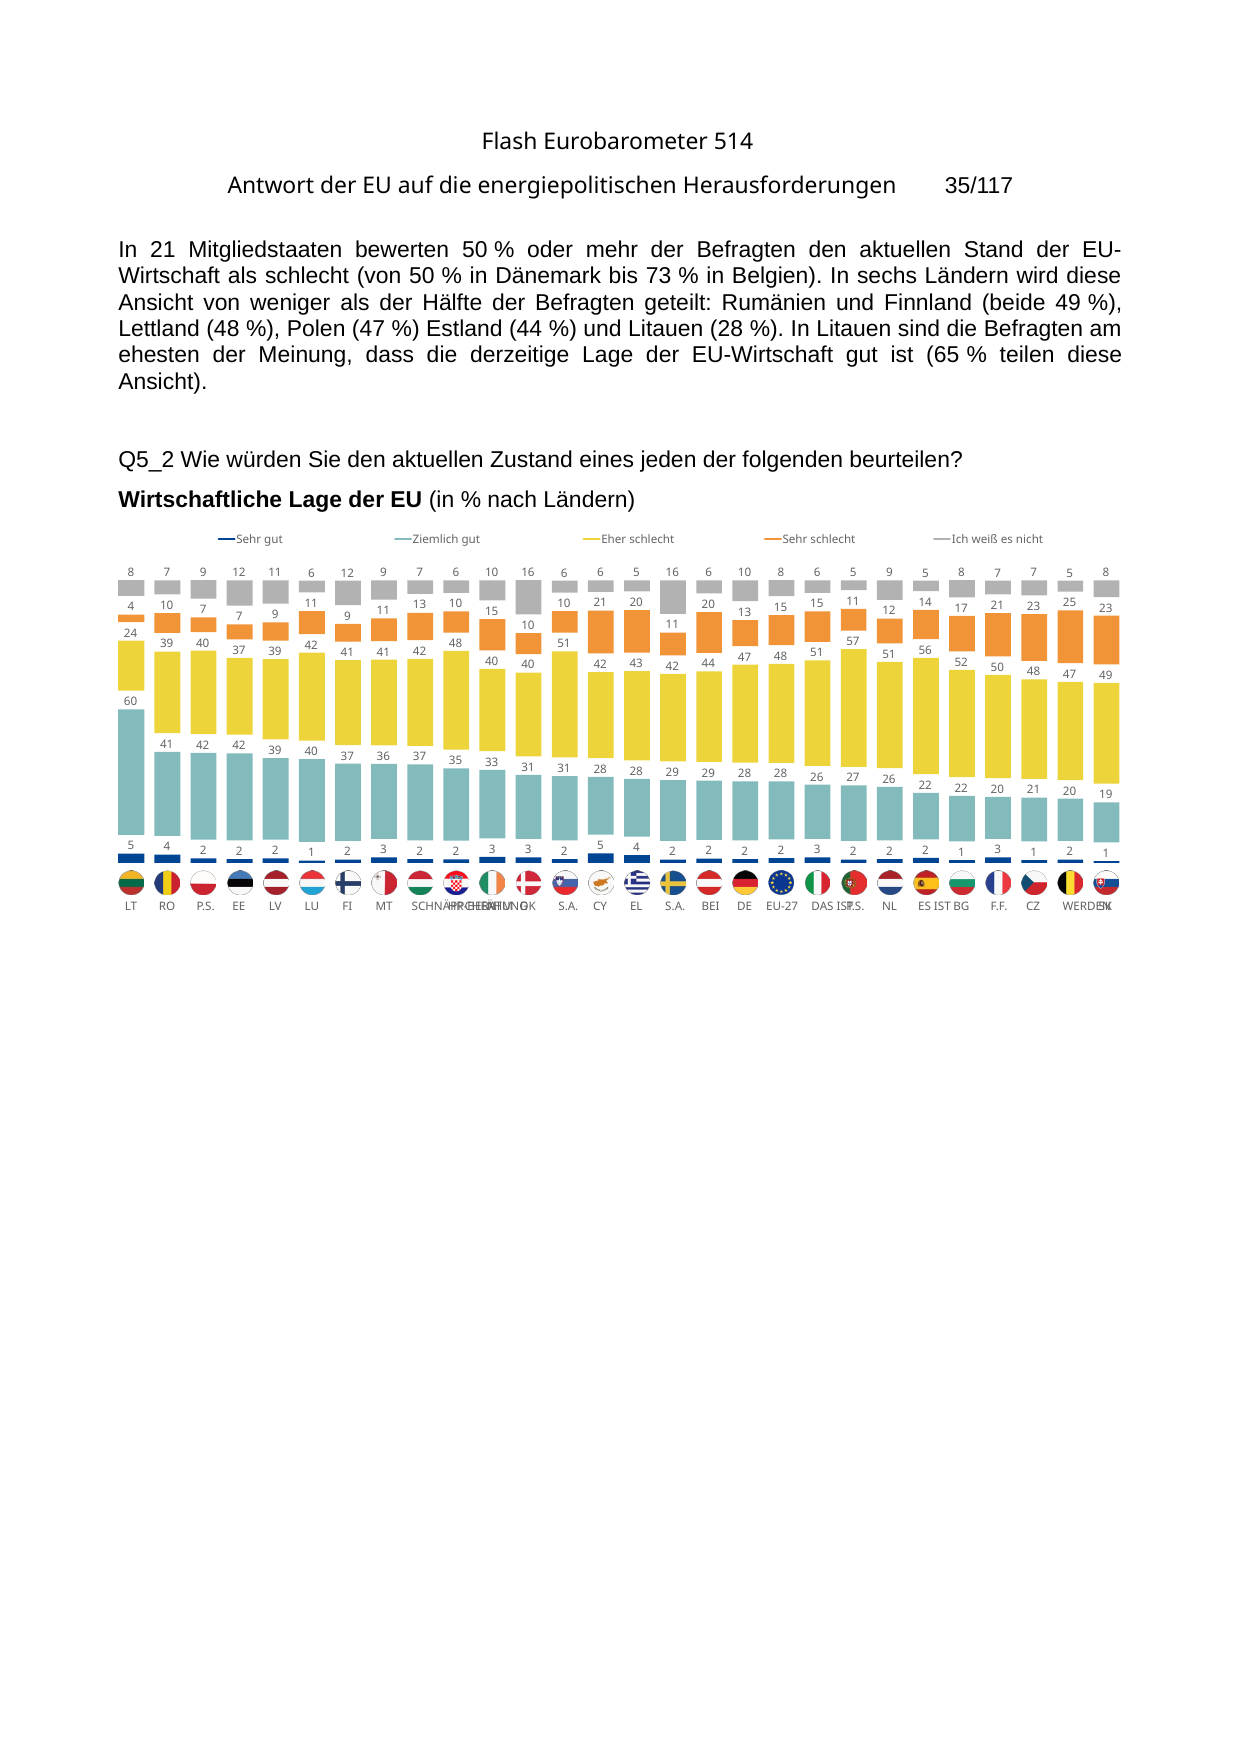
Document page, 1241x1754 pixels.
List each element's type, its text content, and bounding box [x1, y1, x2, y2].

picture [841, 870, 867, 895]
picture [877, 870, 903, 895]
picture [118, 870, 144, 895]
picture [154, 870, 180, 895]
picture [805, 870, 830, 895]
picture [1057, 870, 1083, 895]
picture [443, 870, 469, 895]
picture [768, 870, 794, 895]
text Wirtschaftliche Lage der EU (in % nach Ländern) [118, 486, 1122, 512]
picture [227, 870, 253, 895]
picture [552, 870, 578, 895]
picture [949, 870, 975, 895]
text Q5_2 Wie würden Sie den aktuellen Zustand eines jeden der folgenden beurteilen? [118, 446, 1122, 473]
picture [263, 870, 289, 895]
picture [299, 870, 325, 895]
picture [335, 870, 361, 895]
picture [588, 870, 614, 895]
picture [407, 870, 433, 895]
picture [985, 870, 1011, 895]
picture [1093, 870, 1119, 895]
picture [479, 870, 505, 895]
text In 21 Mitgliedstaaten bewerten 50 % oder mehr der Befragten den aktuellen Stand der EU-Wirtschaft als schlecht (von 50 % in Dänemark bis 73 % in Belgien). In sechs Ländern wird diese Ansicht von weniger als der Hälfte der Befragten geteilt: Rumänien und Finnland (beide 49 %), Lettland (48 %), Polen (47 %) Estland (44 %) und Litauen (28 %). In Litauen sind die Befragten am ehesten der Meinung, dass die derzeitige Lage der EU-Wirtschaft gut ist (65 % teilen diese Ansicht). [118, 236, 1122, 394]
picture [371, 870, 397, 895]
picture [624, 870, 650, 895]
picture [516, 870, 541, 895]
picture [913, 870, 939, 895]
picture [696, 870, 722, 895]
picture [190, 870, 216, 895]
picture [1021, 870, 1047, 895]
picture [732, 870, 758, 895]
picture [660, 870, 686, 895]
